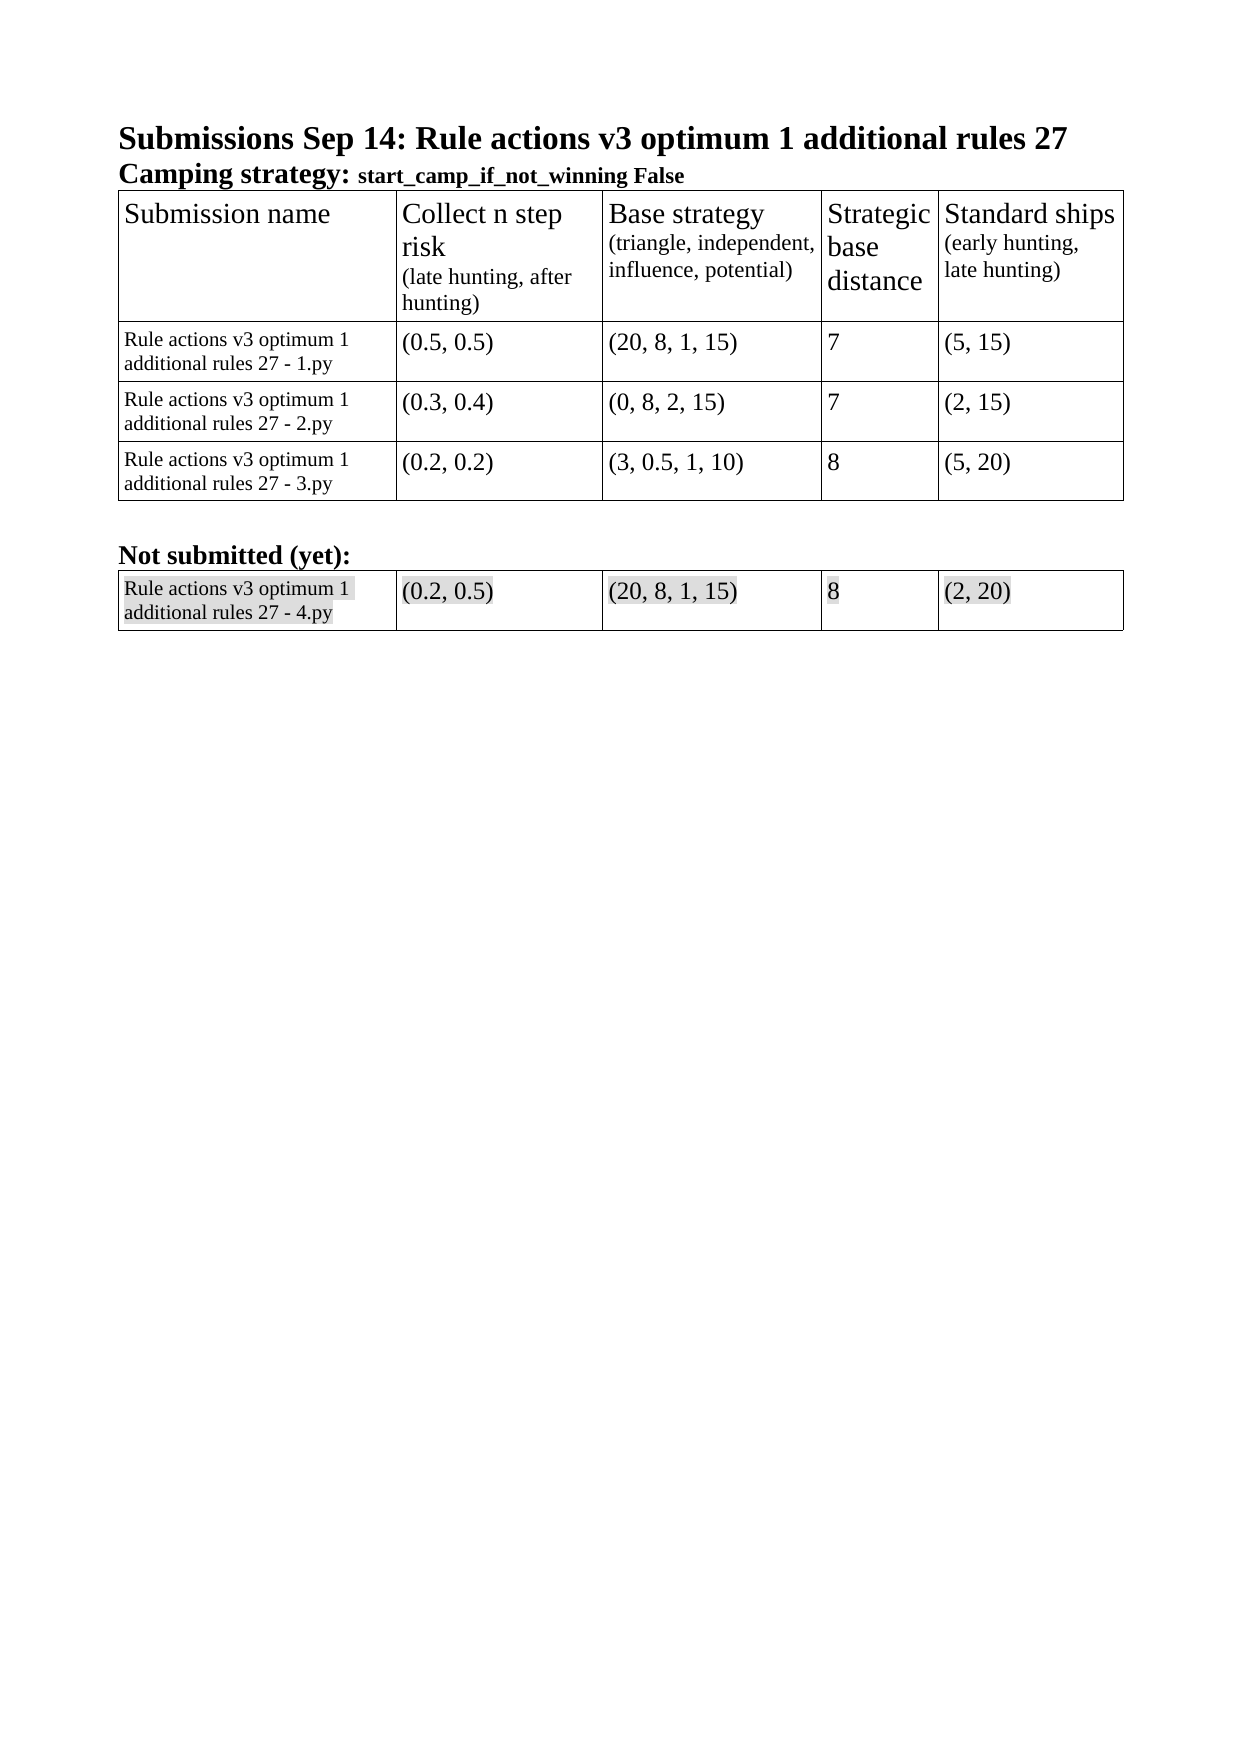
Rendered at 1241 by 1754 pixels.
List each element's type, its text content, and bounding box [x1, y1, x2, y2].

table_header Base strategy (triangle, independent, influence, potential) [603, 191, 821, 321]
table_header Standard ships (early hunting, late hunting) [939, 191, 1123, 321]
table_cell Rule actions v3 optimum 1 additional rules 27 - 1.py [119, 322, 396, 381]
text Not submitted (yet): [118, 539, 1122, 570]
table_header (0.2, 0.5) [397, 571, 602, 630]
table_header Submission name [119, 191, 396, 321]
table_header Rule actions v3 optimum 1 additional rules 27 - 4.py [119, 571, 396, 630]
table_cell (5, 15) [939, 322, 1123, 381]
text Camping strategy: start_camp_if_not_winning False [118, 156, 1122, 190]
table_cell (0, 8, 2, 15) [603, 382, 821, 441]
table_cell (3, 0.5, 1, 10) [603, 442, 821, 500]
table_cell 7 [822, 382, 938, 441]
table_cell 7 [822, 322, 938, 381]
table_header Collect n step risk (late hunting, after hunting) [397, 191, 602, 321]
table_cell Rule actions v3 optimum 1 additional rules 27 - 3.py [119, 442, 396, 500]
table_cell (0.2, 0.2) [397, 442, 602, 500]
table_header (2, 20) [939, 571, 1123, 630]
table_cell Rule actions v3 optimum 1 additional rules 27 - 2.py [119, 382, 396, 441]
table_header Strategic base distance [822, 191, 938, 321]
table_cell 8 [822, 442, 938, 500]
table_header 8 [822, 571, 938, 630]
table_cell (0.5, 0.5) [397, 322, 602, 381]
table_header (20, 8, 1, 15) [603, 571, 821, 630]
table_cell (5, 20) [939, 442, 1123, 500]
text Submissions Sep 14: Rule actions v3 optimum 1 additional rules 27 [118, 118, 1122, 156]
table_cell (0.3, 0.4) [397, 382, 602, 441]
table_cell (20, 8, 1, 15) [603, 322, 821, 381]
table_cell (2, 15) [939, 382, 1123, 441]
